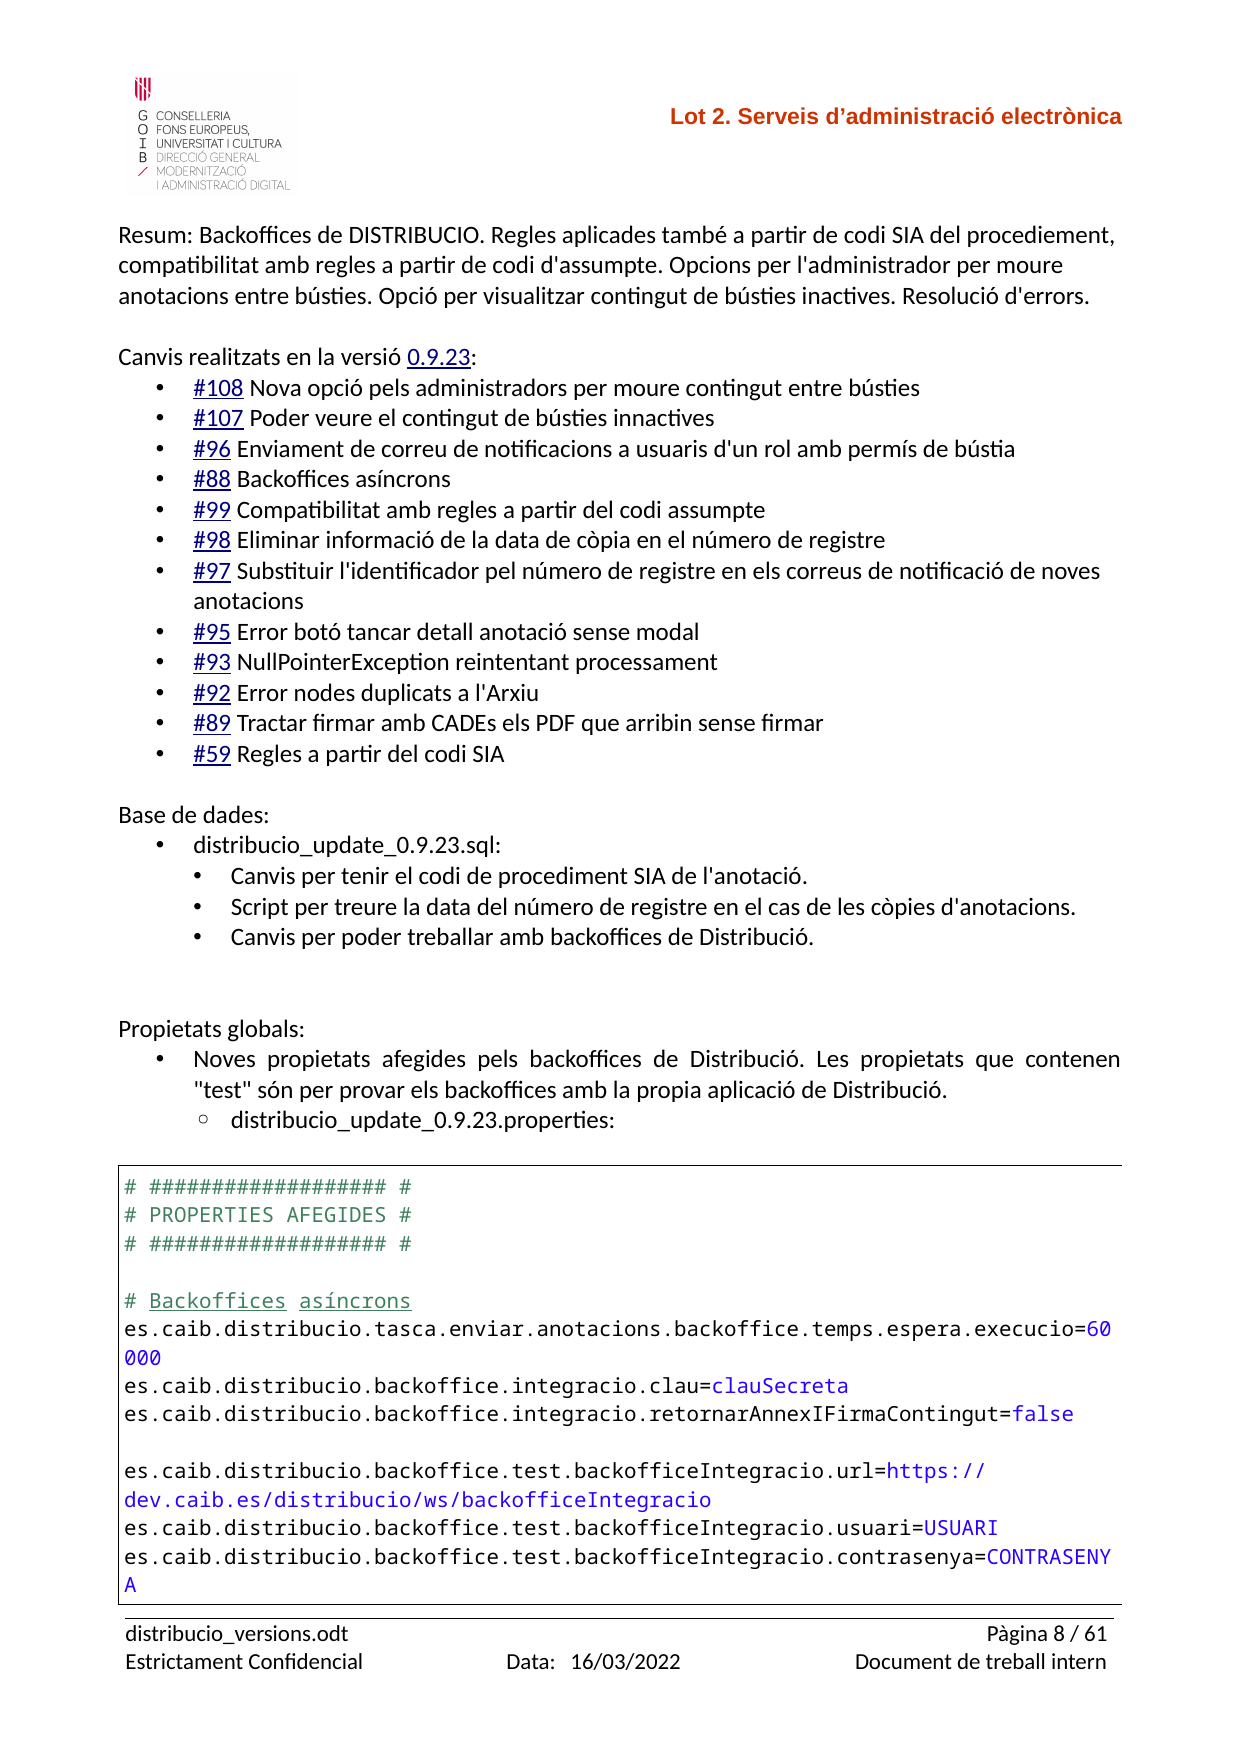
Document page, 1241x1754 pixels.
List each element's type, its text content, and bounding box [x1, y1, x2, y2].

list #107 Poder veure el contingut de bústies innactives [156, 402, 1122, 433]
list Script per treure la data del número de registre en el cas de les còpies d'anotacions. [193, 891, 1122, 921]
list #98 Eliminar informació de la data de còpia en el número de registre [156, 524, 1122, 555]
text Resum: Backoffices de DISTRIBUCIO. Regles aplicades també a partir de codi SIA del procediement, compatibilitat amb regles a partir de codi d'assumpte. Opcions per l'administrador per moure anotacions entre bústies. Opció per visualitzar contingut de bústies inactives. Resolució d'errors. [118, 219, 1122, 311]
list #95 Error botó tancar detall anotació sense modal [156, 616, 1122, 646]
list #89 Tractar firmar amb CADEs els PDF que arribin sense firmar [156, 707, 1122, 738]
list #96 Enviament de correu de notificacions a usuaris d'un rol amb permís de bústia [156, 433, 1122, 463]
list Noves propietats afegides pels backoffices de Distribució. Les propietats que contenen "test" són per provar els backoffices amb la propia aplicació de Distribució. [156, 1043, 1122, 1104]
text Propietats globals: [118, 1013, 1122, 1043]
list distribucio_update_0.9.23.sql: [156, 829, 1122, 860]
text Canvis realitzats en la versió 0.9.23: [118, 341, 1122, 372]
list #97 Substituir l'identificador pel número de registre en els correus de notificació de noves anotacions [156, 555, 1122, 616]
list Canvis per poder treballar amb backoffices de Distribució. [193, 921, 1122, 952]
list Canvis per tenir el codi de procediment SIA de l'anotació. [193, 860, 1122, 891]
list #59 Regles a partir del codi SIA [156, 738, 1122, 768]
picture [126, 70, 299, 197]
list #92 Error nodes duplicats a l'Arxiu [156, 677, 1122, 707]
list #108 Nova opció pels administradors per moure contingut entre bústies [156, 372, 1122, 402]
list #93 NullPointerException reintentant processament [156, 646, 1122, 677]
list #88 Backoffices asíncrons [156, 463, 1122, 494]
table_header # ################### # # PROPERTIES AFEGIDES # # ################### # # Backoffices asíncrons es.caib.distribucio.tasca.enviar.anotacions.backoffice.temps.espera.execucio=60000 es.caib.distribucio.backoffice.integracio.clau=clauSecreta es.caib.distribucio.backoffice.integracio.retornarAnnexIFirmaContingut=false es.caib.distribucio.backoffice.test.backofficeIntegracio.url=https://dev.caib.es/distribucio/ws/backofficeIntegracio es.caib.distribucio.backoffice.test.backofficeIntegracio.usuari=USUARI es.caib.distribucio.backoffice.test.backofficeIntegracio.contrasenya=CONTRASENYA [119, 1166, 1122, 1604]
text Base de dades: [118, 799, 1122, 829]
list #99 Compatibilitat amb regles a partir del codi assumpte [156, 494, 1122, 524]
list distribucio_update_0.9.23.properties: [193, 1104, 1122, 1135]
